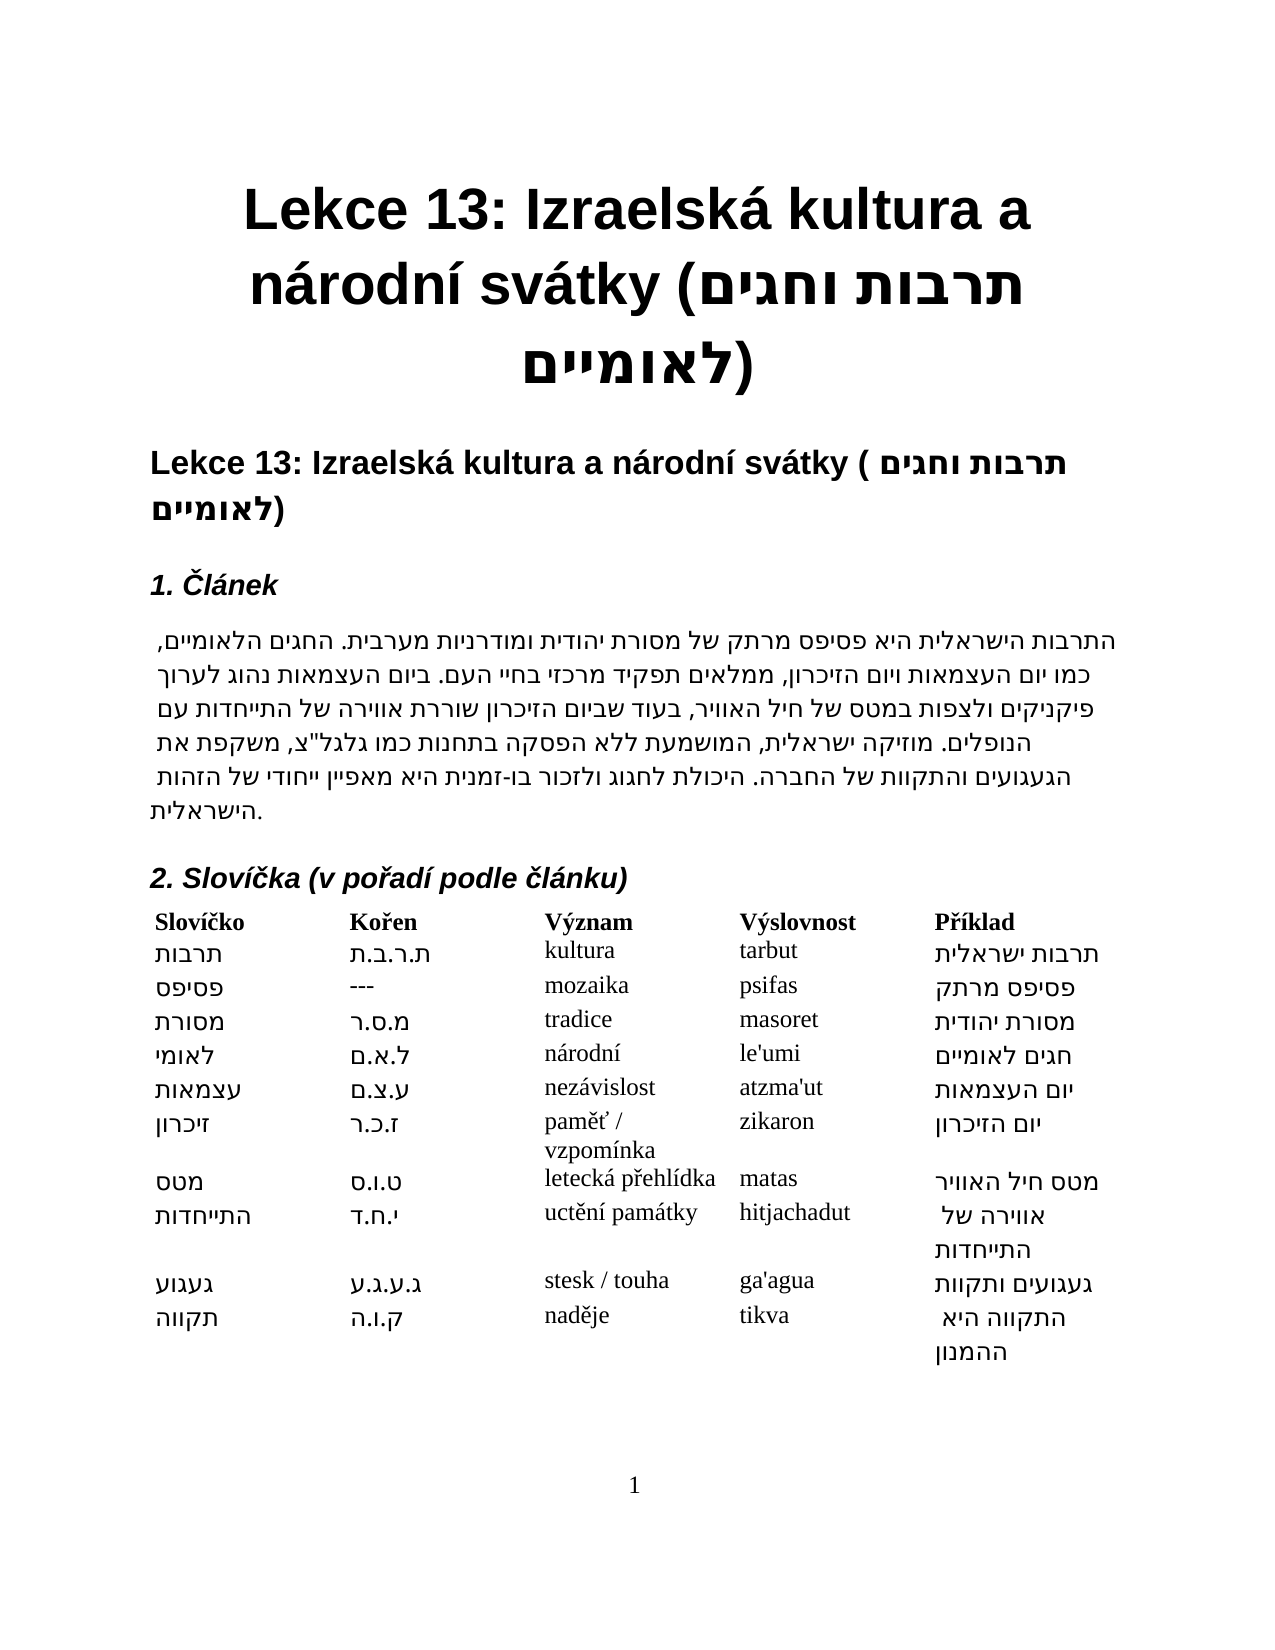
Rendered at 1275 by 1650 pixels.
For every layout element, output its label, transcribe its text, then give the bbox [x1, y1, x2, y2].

table_header Příklad [930, 907, 1125, 936]
table_cell מסורת יהודית [930, 1004, 1125, 1038]
table_cell י.ח.ד [345, 1198, 540, 1266]
table_cell mozaika [540, 970, 735, 1004]
table_cell התייחדות [150, 1198, 345, 1266]
table_cell התקווה היא ההמנון [930, 1300, 1125, 1368]
table_cell ק.ו.ה [345, 1300, 540, 1368]
table_cell le'umi [735, 1038, 930, 1072]
table_header Slovíčko [150, 907, 345, 936]
table_cell מ.ס.ר [345, 1004, 540, 1038]
table_cell זיכרון [150, 1106, 345, 1163]
table_cell tradice [540, 1004, 735, 1038]
table_cell תרבות [150, 936, 345, 970]
table_cell געגוע [150, 1266, 345, 1300]
table_cell národní [540, 1038, 735, 1072]
table_cell עצמאות [150, 1072, 345, 1106]
table_cell מטס [150, 1164, 345, 1197]
table_header Kořen [345, 907, 540, 936]
table_cell ל.א.ם [345, 1038, 540, 1072]
table_cell מטס חיל האוויר [930, 1164, 1125, 1197]
table_cell מסורת [150, 1004, 345, 1038]
table_cell ת.ר.ב.ת [345, 936, 540, 970]
table_cell ז.כ.ר [345, 1106, 540, 1163]
table_cell ga'agua [735, 1266, 930, 1300]
table_cell uctění památky [540, 1198, 735, 1266]
table_cell masoret [735, 1004, 930, 1038]
table_cell atzma'ut [735, 1072, 930, 1106]
table_cell letecká přehlídka [540, 1164, 735, 1197]
table_cell nezávislost [540, 1072, 735, 1106]
table_cell געגועים ותקוות [930, 1266, 1125, 1300]
table_cell psifas [735, 970, 930, 1004]
subtitle 2. Slovíčka (v pořadí podle článku) [150, 861, 1125, 894]
table_cell matas [735, 1164, 930, 1197]
subtitle 1. Článek [150, 567, 1125, 601]
table_cell naděje [540, 1300, 735, 1368]
table_cell תקווה [150, 1300, 345, 1368]
table_header Výslovnost [735, 907, 930, 936]
title Lekce 13: Izraelská kultura a národní svátky (תרבות וחגים לאומיים) [150, 175, 1125, 401]
table_cell tikva [735, 1300, 930, 1368]
table_cell פסיפס [150, 970, 345, 1004]
table_header Význam [540, 907, 735, 936]
table_cell stesk / touha [540, 1266, 735, 1300]
table_cell פסיפס מרתק [930, 970, 1125, 1004]
subtitle Lekce 13: Izraelská kultura a národní svátky (תרבות וחגים לאומיים) [150, 438, 1125, 530]
table_cell לאומי [150, 1038, 345, 1072]
table_cell ע.צ.ם [345, 1072, 540, 1106]
table_cell תרבות ישראלית [930, 936, 1125, 970]
table_cell --- [345, 970, 540, 1004]
table_cell paměť / vzpomínka [540, 1106, 735, 1163]
table_cell hitjachadut [735, 1198, 930, 1266]
table_cell ט.ו.ס [345, 1164, 540, 1197]
table_cell kultura [540, 936, 735, 970]
table_cell tarbut [735, 936, 930, 970]
table_cell ג.ע.ג.ע [345, 1266, 540, 1300]
text התרבות הישראלית היא פסיפס מרתק של מסורת יהודית ומודרניות מערבית. החגים הלאומיים, כמו יום העצמאות ויום הזיכרון, ממלאים תפקיד מרכזי בחיי העם. ביום העצמאות נהוג לערוך פיקניקים ולצפות במטס של חיל האוויר, בעוד שביום הזיכרון שוררת אווירה של התייחדות עם הנופלים. מוזיקה ישראלית, המושמעת ללא הפסקה בתחנות כמו גלגל"צ, משקפת את הגעגועים והתקוות של החברה. היכולת לחגוג ולזכור בו-זמנית היא מאפיין ייחודי של הזהות הישראלית. [150, 622, 1125, 827]
table_cell zikaron [735, 1106, 930, 1163]
table_cell יום הזיכרון [930, 1106, 1125, 1163]
table_cell יום העצמאות [930, 1072, 1125, 1106]
table_cell אווירה של התייחדות [930, 1198, 1125, 1266]
table_cell חגים לאומיים [930, 1038, 1125, 1072]
